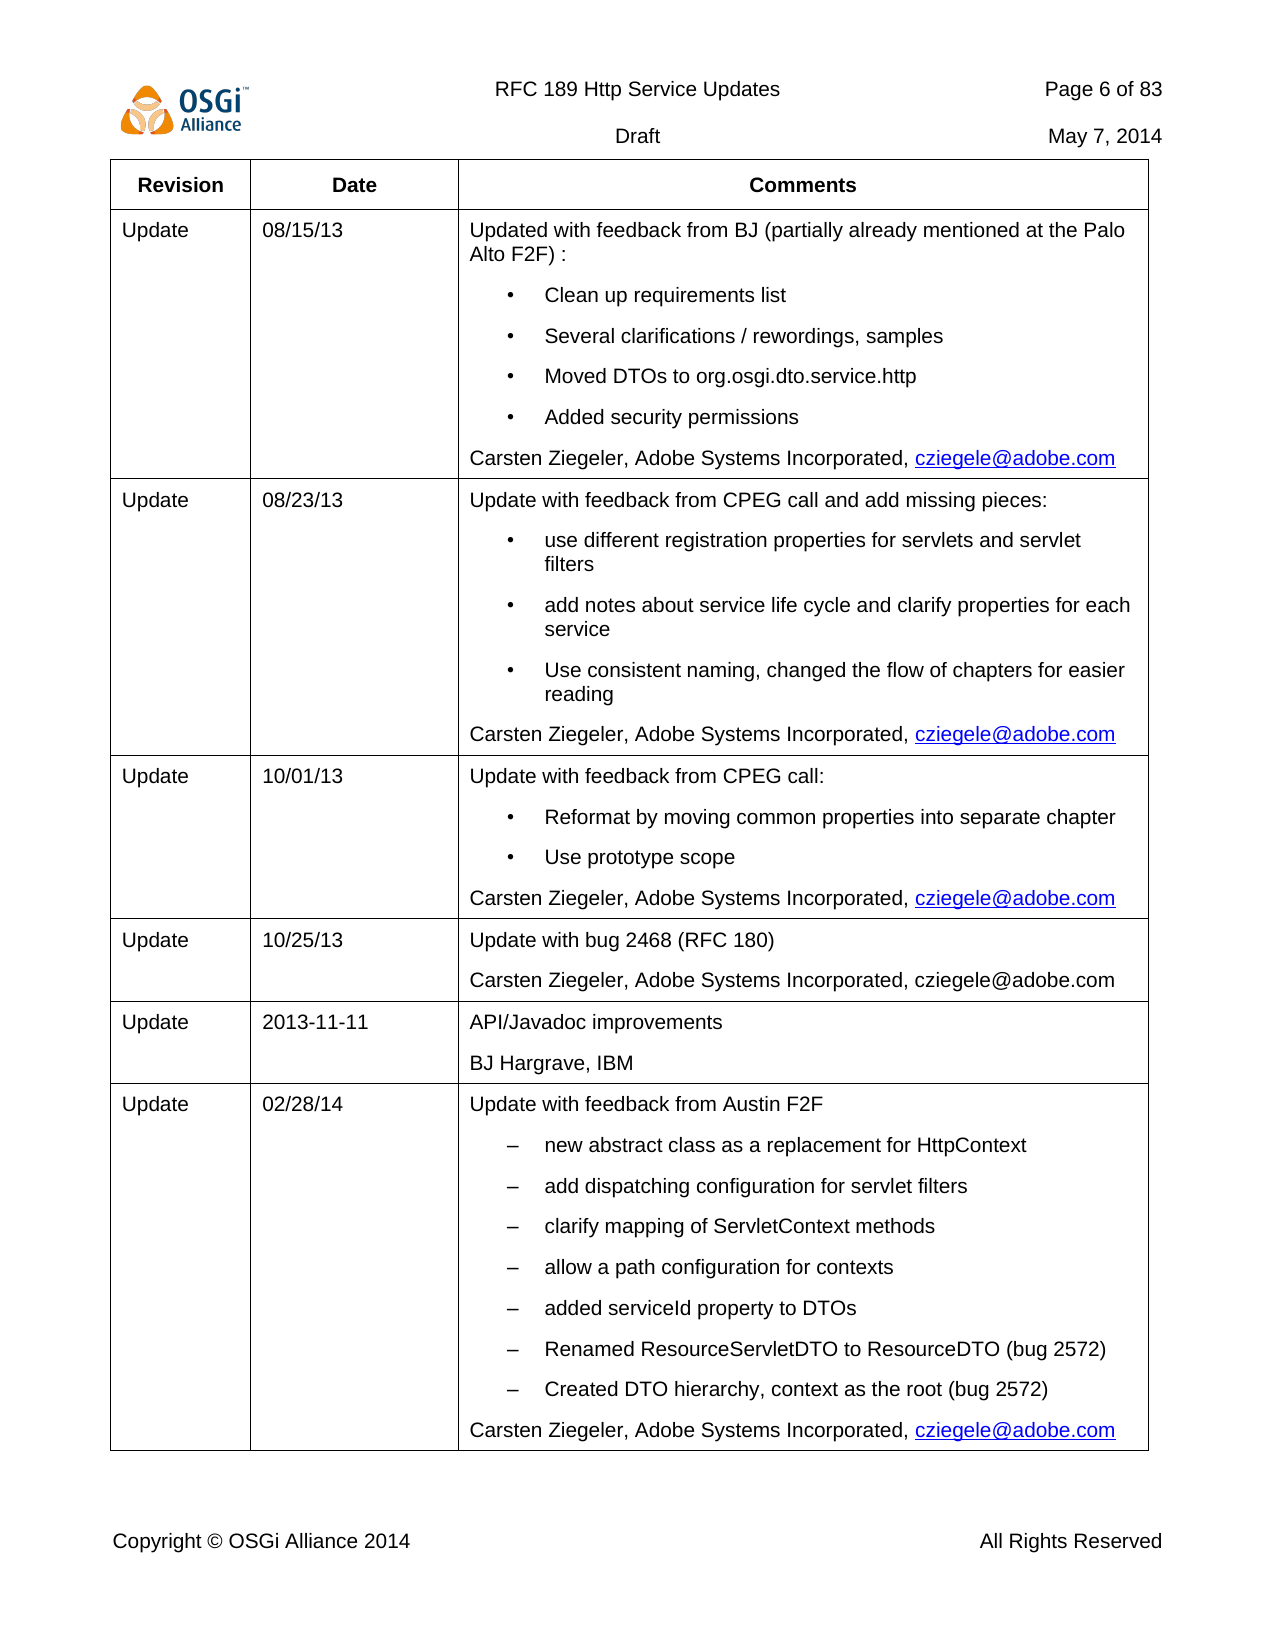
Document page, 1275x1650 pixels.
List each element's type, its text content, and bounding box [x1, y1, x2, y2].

table_cell Update with feedback from CPEG call and add missing pieces: use different registration properties for servlets and servlet filters add notes about service life cycle and clarify properties for each service Use consistent naming, changed the flow of chapters for easier reading Carsten Ziegeler, Adobe Systems Incorporated, cziegele@adobe.com [459, 479, 1148, 754]
table_cell Update [111, 1084, 250, 1450]
table_cell Update [111, 1002, 250, 1083]
picture [113, 78, 257, 142]
table_cell Update [111, 479, 250, 754]
table_cell Update with feedback from Austin F2F new abstract class as a replacement for HttpContext add dispatching configuration for servlet filters clarify mapping of ServletContext methods allow a path configuration for contexts added serviceId property to DTOs Renamed ResourceServletDTO to ResourceDTO (bug 2572) Created DTO hierarchy, context as the root (bug 2572) Carsten Ziegeler, Adobe Systems Incorporated, cziegele@adobe.com [459, 1084, 1148, 1450]
table_cell API/Javadoc improvements BJ Hargrave, IBM [459, 1002, 1148, 1083]
table_cell 15.08.13 [251, 210, 458, 478]
table_header Comments [459, 160, 1148, 209]
table_cell 01.10.13 [251, 756, 458, 918]
table_cell 28.02.14 [251, 1084, 458, 1450]
table_cell Update with bug 2468 (RFC 180) Carsten Ziegeler, Adobe Systems Incorporated, cziegele@adobe.com [459, 919, 1148, 1001]
table_cell 23.08.13 [251, 479, 458, 754]
table_cell Update with feedback from CPEG call: Reformat by moving common properties into separate chapter Use prototype scope Carsten Ziegeler, Adobe Systems Incorporated, cziegele@adobe.com [459, 756, 1148, 918]
table_cell 25.10.13 [251, 919, 458, 1001]
table_cell 2013-11-11 [251, 1002, 458, 1083]
table_cell Updated with feedback from BJ (partially already mentioned at the Palo Alto F2F) : Clean up requirements list Several clarifications / rewordings, samples Moved DTOs to org.osgi.dto.service.http Added security permissions Carsten Ziegeler, Adobe Systems Incorporated, cziegele@adobe.com [459, 210, 1148, 478]
table_header Revision [111, 160, 250, 209]
table_cell Update [111, 210, 250, 478]
table_header Date [251, 160, 458, 209]
table_cell Update [111, 919, 250, 1001]
table_cell Update [111, 756, 250, 918]
